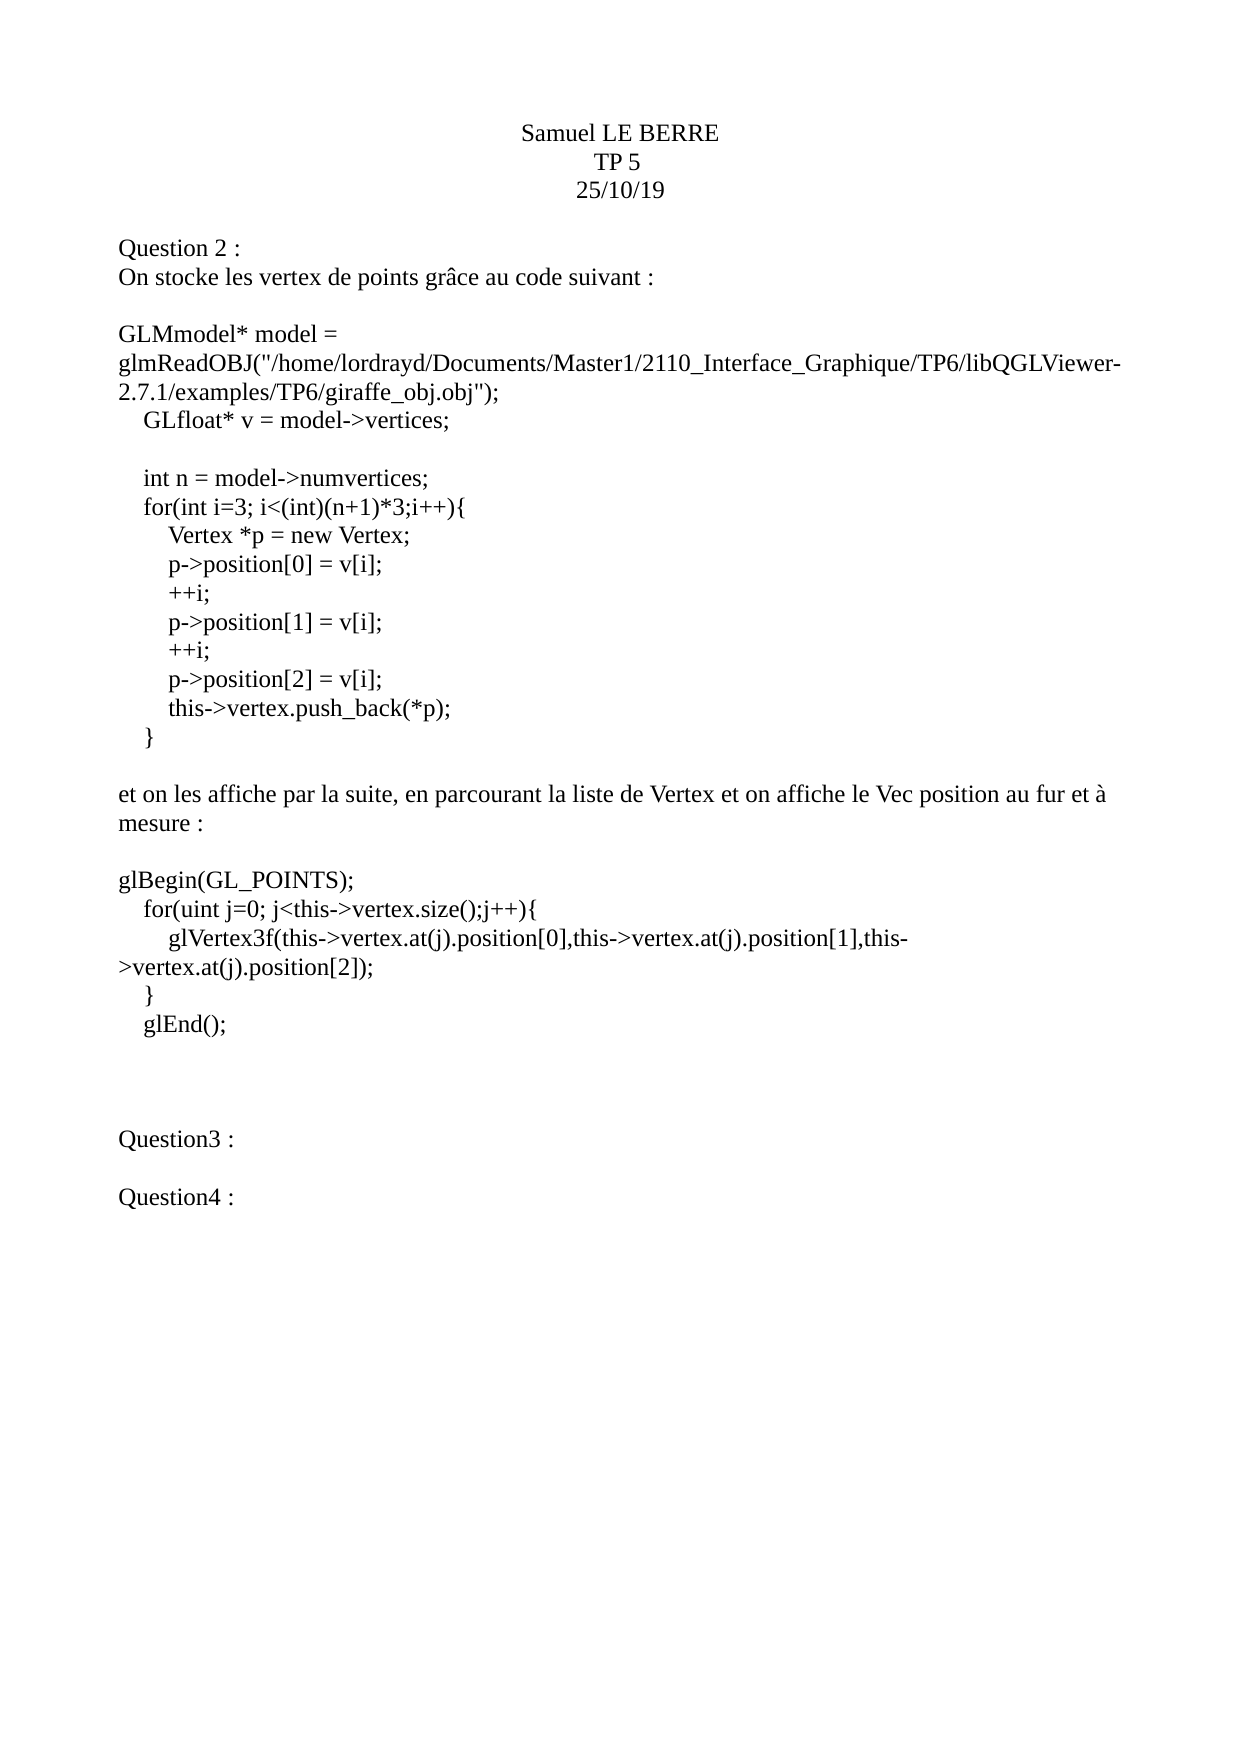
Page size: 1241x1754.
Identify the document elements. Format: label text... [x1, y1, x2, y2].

text Samuel LE BERRE [118, 118, 1122, 147]
text glEnd(); [118, 1009, 1122, 1038]
text p->position[0] = v[i]; [118, 549, 1122, 578]
text glBegin(GL_POINTS); [118, 866, 1122, 894]
text for(int i=3; i<(int)(n+1)*3;i++){ [118, 492, 1122, 521]
text } [118, 981, 1122, 1009]
text TP 5 [118, 147, 1122, 176]
text Question4 : [118, 1182, 1122, 1211]
text Vertex *p = new Vertex; [118, 521, 1122, 549]
text glVertex3f(this->vertex.at(j).position[0],this->vertex.at(j).position[1],this->vertex.at(j).position[2]); [118, 923, 1122, 981]
text GLMmodel* model = glmReadOBJ("/home/lordrayd/Documents/Master1/2110_Interface_Graphique/TP6/libQGLViewer-2.7.1/examples/TP6/giraffe_obj.obj"); [118, 319, 1122, 406]
text ++i; [118, 578, 1122, 607]
text ++i; [118, 636, 1122, 664]
text for(uint j=0; j<this->vertex.size();j++){ [118, 894, 1122, 923]
text p->position[2] = v[i]; [118, 664, 1122, 693]
text Question3 : [118, 1124, 1122, 1153]
text 25/10/19 [118, 176, 1122, 204]
text this->vertex.push_back(*p); [118, 693, 1122, 722]
text et on les affiche par la suite, en parcourant la liste de Vertex et on affiche le Vec position au fur et à mesure : [118, 779, 1122, 837]
text int n = model->numvertices; [118, 463, 1122, 492]
text Question 2 : [118, 233, 1122, 262]
text p->position[1] = v[i]; [118, 607, 1122, 636]
text } [118, 722, 1122, 751]
text On stocke les vertex de points grâce au code suivant : [118, 262, 1122, 291]
text GLfloat* v = model->vertices; [118, 406, 1122, 434]
